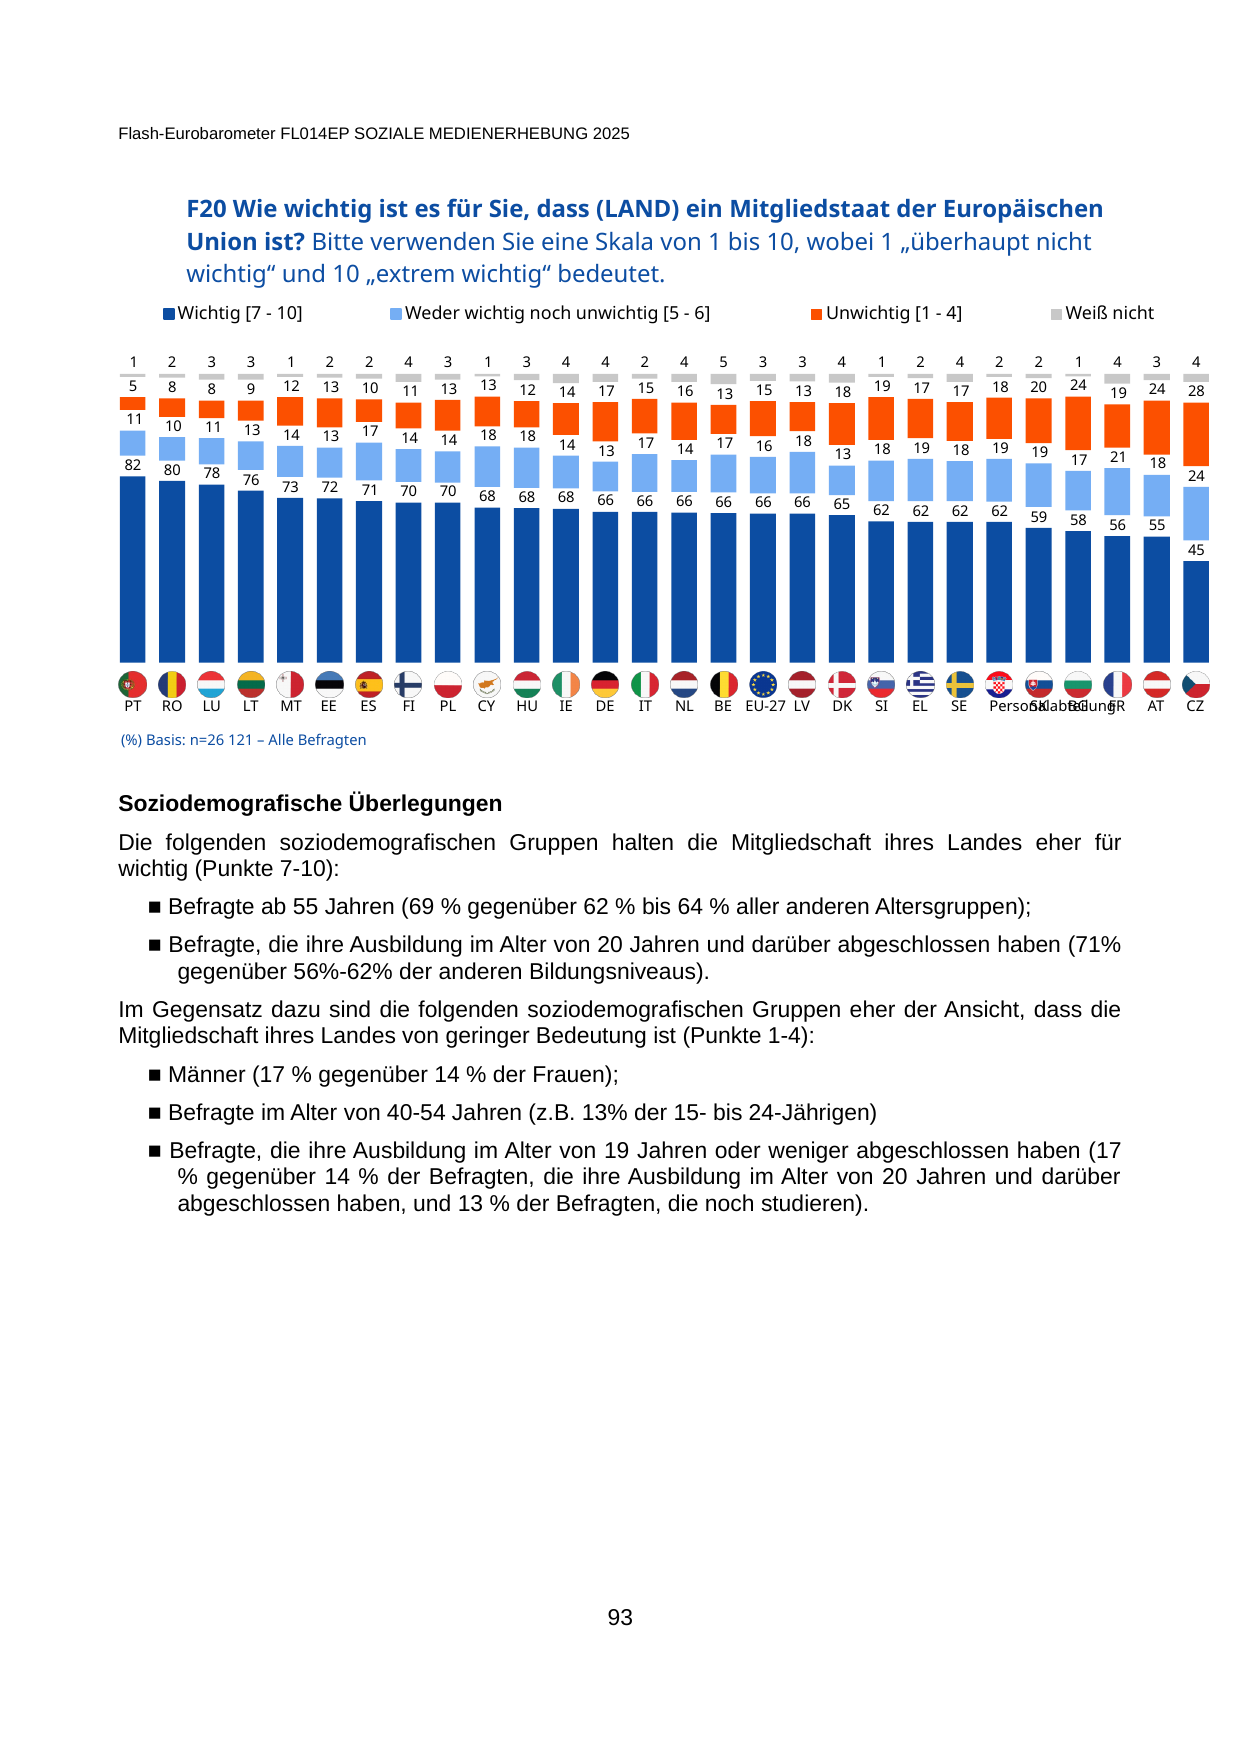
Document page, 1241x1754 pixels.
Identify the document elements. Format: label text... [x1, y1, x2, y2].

picture [946, 671, 974, 698]
picture [828, 671, 856, 698]
picture [591, 671, 619, 698]
text ■ Befragte ab 55 Jahren (69 % gegenüber 62 % bis 64 % aller anderen Altersgruppen); [148, 893, 1122, 919]
picture [1103, 671, 1132, 698]
picture [237, 671, 265, 698]
picture [197, 671, 225, 698]
picture [985, 671, 1013, 698]
picture [906, 671, 935, 698]
text ■ Befragte, die ihre Ausbildung im Alter von 19 Jahren oder weniger abgeschlossen haben (17 % gegenüber 14 % der Befragten, die ihre Ausbildung im Alter von 20 Jahren und darüber abgeschlossen haben, und 13 % der Befragten, die noch studieren). [148, 1137, 1122, 1216]
picture [276, 671, 304, 698]
picture [631, 671, 659, 698]
picture [1182, 671, 1210, 698]
text Soziodemografische Überlegungen [118, 790, 1122, 817]
picture [355, 671, 383, 698]
picture [394, 671, 422, 698]
picture [434, 671, 462, 698]
picture [1064, 671, 1092, 698]
text Die folgenden soziodemografischen Gruppen halten die Mitgliedschaft ihres Landes eher für wichtig (Punkte 7-10): [118, 828, 1122, 881]
picture [315, 671, 344, 698]
picture [749, 671, 777, 698]
text ■ Befragte, die ihre Ausbildung im Alter von 20 Jahren und darüber abgeschlossen haben (71% gegenüber 56%-62% der anderen Bildungsniveaus). [148, 931, 1122, 984]
picture [552, 671, 580, 698]
picture [788, 671, 816, 698]
picture [710, 671, 738, 698]
picture [473, 671, 501, 698]
picture [670, 671, 698, 698]
text Im Gegensatz dazu sind die folgenden soziodemografischen Gruppen eher der Ansicht, dass die Mitgliedschaft ihres Landes von geringer Bedeutung ist (Punkte 1-4): [118, 996, 1122, 1049]
picture [867, 671, 895, 698]
picture [1143, 671, 1171, 698]
picture [513, 671, 541, 698]
text ■ Männer (17 % gegenüber 14 % der Frauen); [148, 1061, 1122, 1087]
text ■ Befragte im Alter von 40-54 Jahren (z.B. 13% der 15- bis 24-Jährigen) [148, 1099, 1122, 1125]
picture [158, 671, 186, 698]
picture [118, 671, 147, 698]
picture [1025, 671, 1053, 698]
